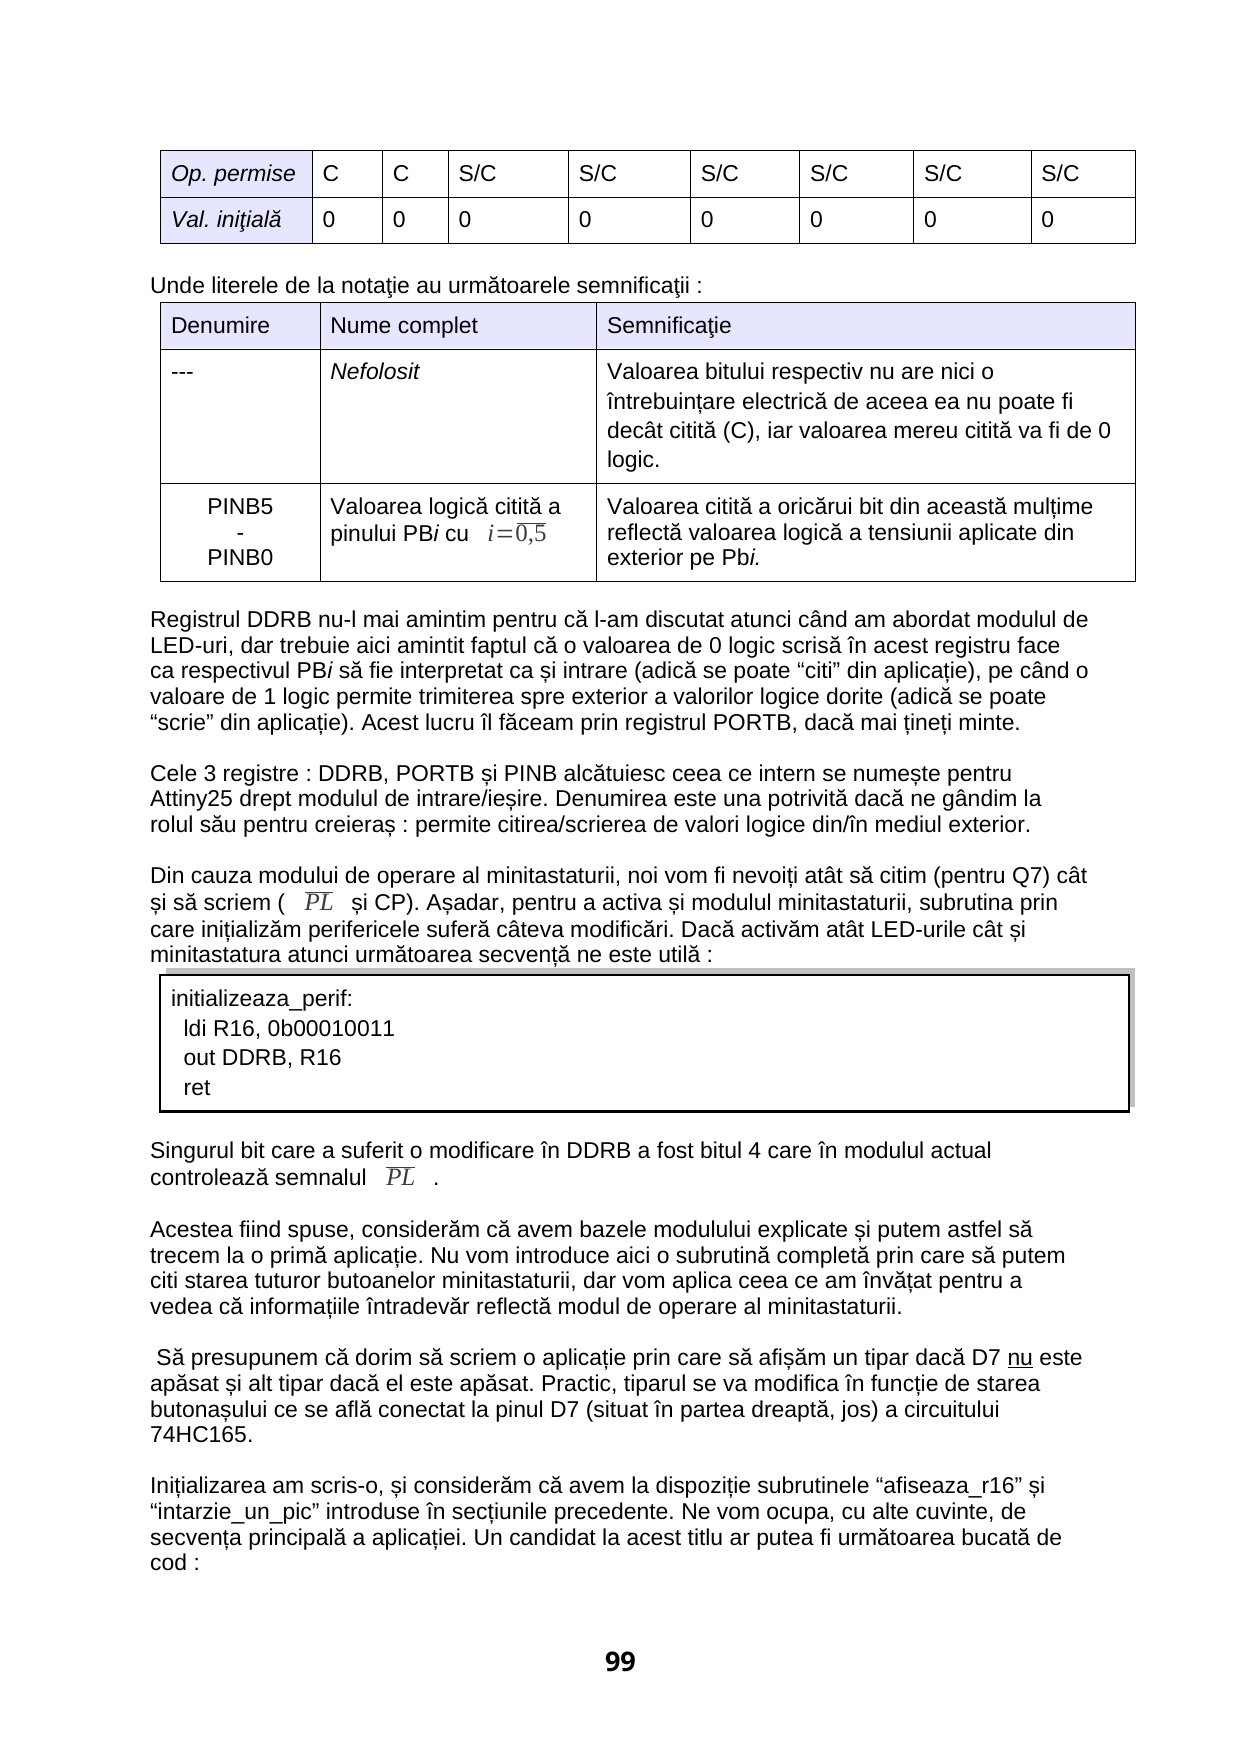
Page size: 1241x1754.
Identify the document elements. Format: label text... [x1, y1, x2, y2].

table_cell Op. permise [161, 151, 312, 197]
table_header Semnificaţie [597, 303, 1135, 348]
table_cell S/C [914, 151, 1031, 197]
table_cell S/C [449, 151, 568, 197]
text Cele 3 registre : DDRB, PORTB și PINB alcătuiesc ceea ce intern se numește pentru Attiny25 drept modulul de intrare/ieșire. Denumirea este una potrivită dacă ne gândim la rolul său pentru creieraș : permite citirea/scrierea de valori logice din/în mediul exterior. [150, 761, 1091, 837]
table_cell 0 [914, 198, 1031, 243]
text Registrul DDRB nu-l mai amintim pentru că l-am discutat atunci când am abordat modulul de LED-uri, dar trebuie aici amintit faptul că o valoarea de 0 logic scrisă în acest registru face ca respectivul PBi să fie interpretat ca și intrare (adică se poate “citi” din aplicație), pe când o valoare de 1 logic permite trimiterea spre exterior a valorilor logice dorite (adică se poate “scrie” din aplicație). Acest lucru îl făceam prin registrul PORTB, dacă mai țineți minte. [150, 607, 1091, 735]
table_cell 0 [313, 198, 382, 243]
table_header Denumire [161, 303, 320, 348]
table_header Nume complet [321, 303, 596, 348]
text Din cauza modului de operare al minitastaturii, noi vom fi nevoiți atât să citim (pentru Q7) cât și să scriem (și CP). Așadar, pentru a activa și modulul minitastaturii, subrutina prin care inițializăm perifericele suferă câteva modificări. Dacă activăm atât LED-urile cât și minitastatura atunci următoarea secvență ne este utilă : [150, 863, 1091, 968]
table_cell 0 [569, 198, 690, 243]
table_cell PINB5 - PINB0 [161, 484, 320, 581]
table_cell Val. iniţială [161, 198, 312, 243]
table_cell Nefolosit [321, 350, 596, 483]
table_cell 0 [449, 198, 568, 243]
table_cell Valoarea citită a oricărui bit din această mulțime reflectă valoarea logică a tensiunii aplicate din exterior pe Pbi. [597, 484, 1135, 581]
text Unde literele de la notaţie au următoarele semnificaţii : [150, 273, 1091, 298]
table_cell --- [161, 350, 320, 483]
table_cell S/C [800, 151, 913, 197]
table_cell Valoarea bitului respectiv nu are nici o întrebuințare electrică de aceea ea nu poate fi decât citită (C), iar valoarea mereu citită va fi de 0 logic. [597, 350, 1135, 483]
table_header initializeaza_perif: ldi R16, 0b00010011 out DDRB, R16 ret [161, 976, 1128, 1110]
table_cell C [313, 151, 382, 197]
table_cell 0 [383, 198, 448, 243]
table_cell 0 [800, 198, 913, 243]
table_cell 0 [1032, 198, 1135, 243]
table_cell S/C [1032, 151, 1135, 197]
text Inițializarea am scris-o, și considerăm că avem la dispoziție subrutinele “afiseaza_r16” și “intarzie_un_pic” introduse în secțiunile precedente. Ne vom ocupa, cu alte cuvinte, de secvența principală a aplicației. Un candidat la acest titlu ar putea fi următoarea bucată de cod : [150, 1473, 1091, 1576]
text Să presupunem că dorim să scriem o aplicație prin care să afișăm un tipar dacă D7 nu este apăsat și alt tipar dacă el este apăsat. Practic, tiparul se va modifica în funcție de starea butonașului ce se află conectat la pinul D7 (situat în partea dreaptă, jos) a circuitului 74HC165. [150, 1345, 1091, 1448]
text Acestea fiind spuse, considerăm că avem bazele modulului explicate și putem astfel să trecem la o primă aplicație. Nu vom introduce aici o subrutină completă prin care să putem citi starea tuturor butoanelor minitastaturii, dar vom aplica ceea ce am învățat pentru a vedea că informațiile întradevăr reflectă modul de operare al minitastaturii. [150, 1217, 1091, 1319]
table_cell S/C [569, 151, 690, 197]
table_cell 0 [691, 198, 799, 243]
table_cell Valoarea logică citită a pinului PBi cu [321, 484, 596, 581]
table_cell C [383, 151, 448, 197]
table_cell S/C [691, 151, 799, 197]
text Singurul bit care a suferit o modificare în DDRB a fost bitul 4 care în modulul actual controlează semnalul. [150, 1138, 1091, 1191]
